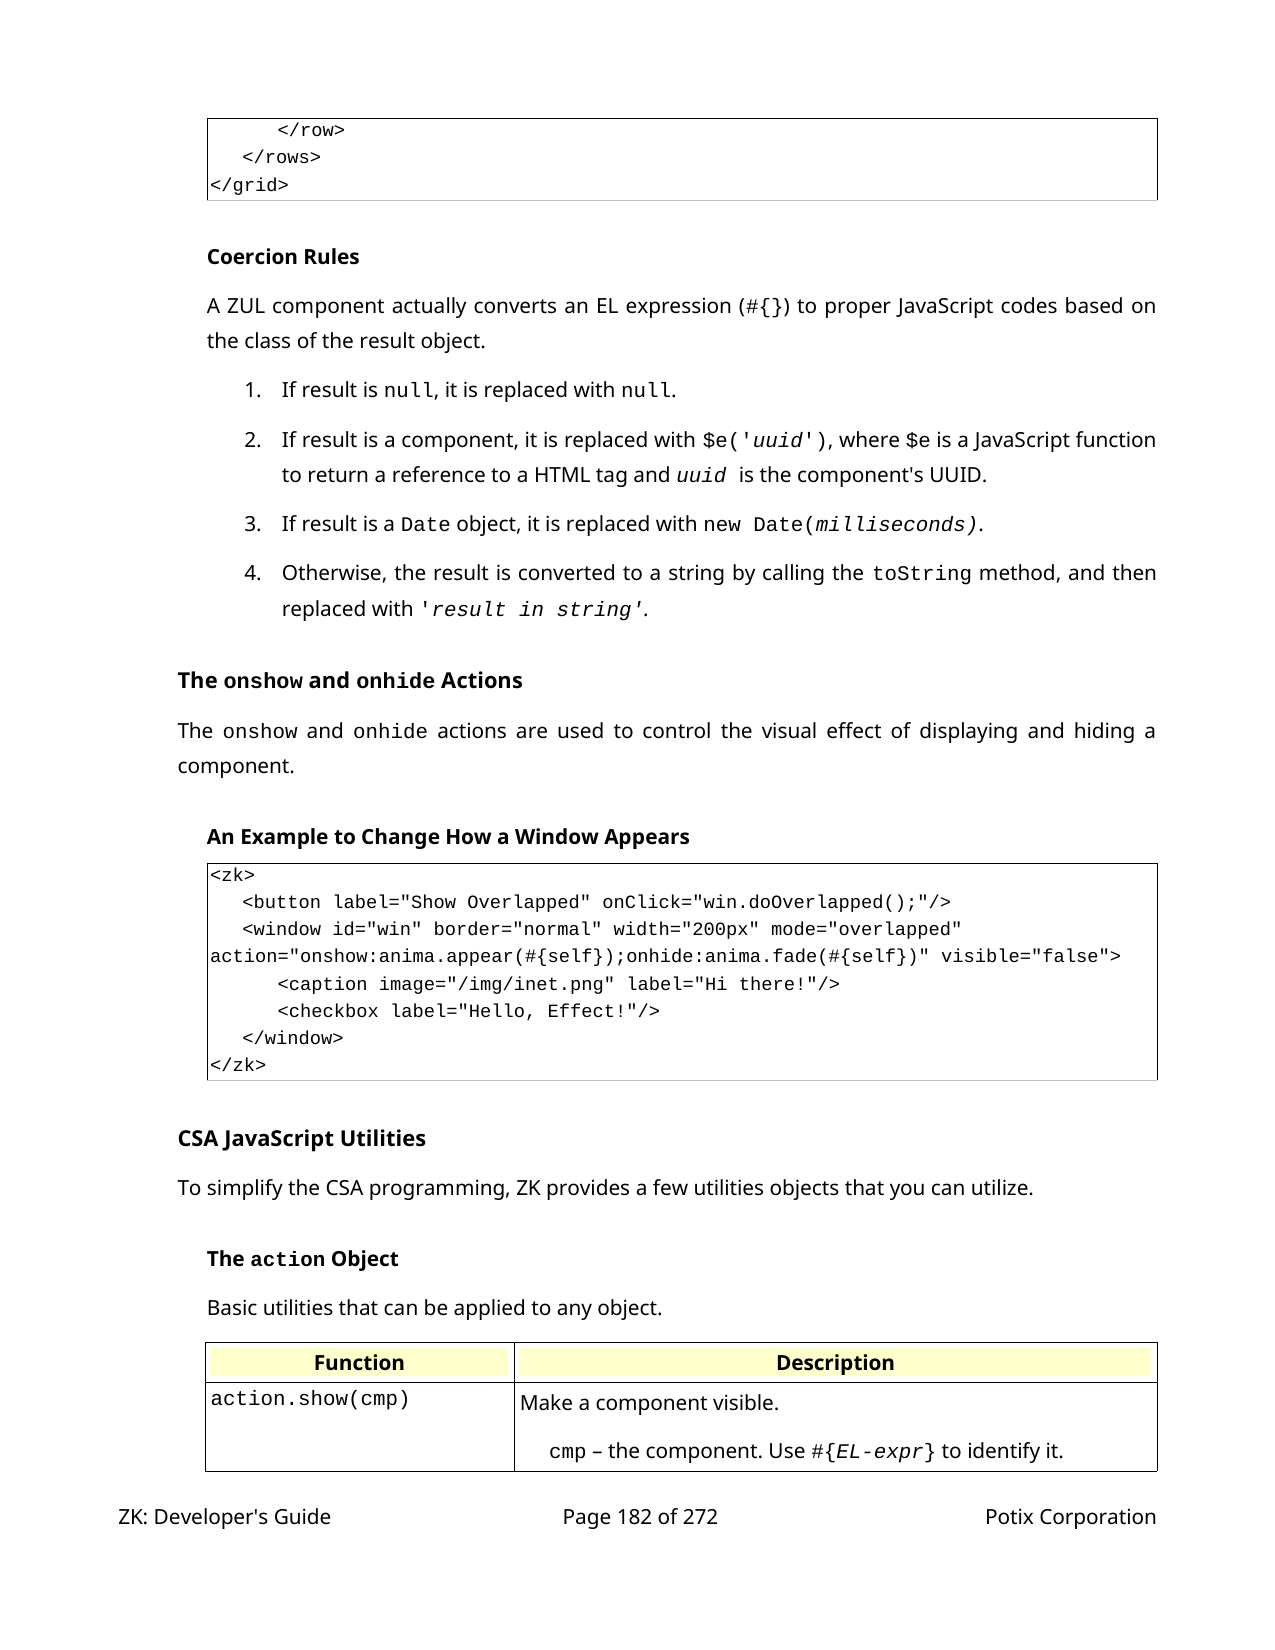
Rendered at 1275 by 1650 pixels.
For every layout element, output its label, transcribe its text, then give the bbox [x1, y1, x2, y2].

subtitle The onshow and onhide Actions [177, 665, 1157, 695]
subtitle Coercion Rules [207, 242, 1157, 271]
table_cell Make a component visible. cmp – the component. Use #{EL-expr} to identify it. [515, 1383, 1157, 1471]
list If result is a component, it is replaced with $e('uuid'), where $e is a JavaScript function to return a reference to a HTML tag and uuid is the component's UUID. [244, 425, 1157, 489]
text To simplify the CSA programming, ZK provides a few utilities objects that you can utilize. [177, 1173, 1157, 1202]
subtitle The action Object [207, 1244, 1157, 1273]
text </window> [208, 1026, 1157, 1050]
text </row> [208, 119, 1157, 142]
text <caption image="/img/inet.png" label="Hi there!"/> [208, 971, 1157, 996]
table_header Function [206, 1343, 514, 1382]
text <button label="Show Overlapped" onClick="win.doOverlapped();"/> [208, 890, 1157, 914]
text <checkbox label="Hello, Effect!"/> [208, 999, 1157, 1023]
text </grid> [208, 172, 1157, 200]
text <window id="win" border="normal" width="200px" mode="overlapped" [208, 917, 1157, 941]
text Basic utilities that can be applied to any object. [207, 1293, 1157, 1322]
text </rows> [208, 145, 1157, 169]
text The onshow and onhide actions are used to control the visual effect of displaying and hiding a component. [177, 716, 1157, 779]
text action="onshow:anima.appear(#{self});onhide:anima.fade(#{self})" visible="false"> [208, 944, 1157, 968]
text </zk> [208, 1053, 1157, 1080]
subtitle An Example to Change How a Window Appears [207, 822, 1157, 850]
list If result is a Date object, it is replaced with new Date(milliseconds). [244, 509, 1157, 538]
list Otherwise, the result is converted to a string by calling the toString method, and then replaced with 'result in string'. [244, 558, 1157, 623]
text A ZUL component actually converts an EL expression (#{}) to proper JavaScript codes based on the class of the result object. [207, 291, 1157, 355]
subtitle CSA JavaScript Utilities [177, 1123, 1157, 1153]
table_header Description [515, 1343, 1157, 1382]
text <zk> [208, 864, 1157, 887]
table_cell action.show(cmp) [206, 1383, 514, 1471]
list If result is null, it is replaced with null. [244, 376, 1157, 404]
